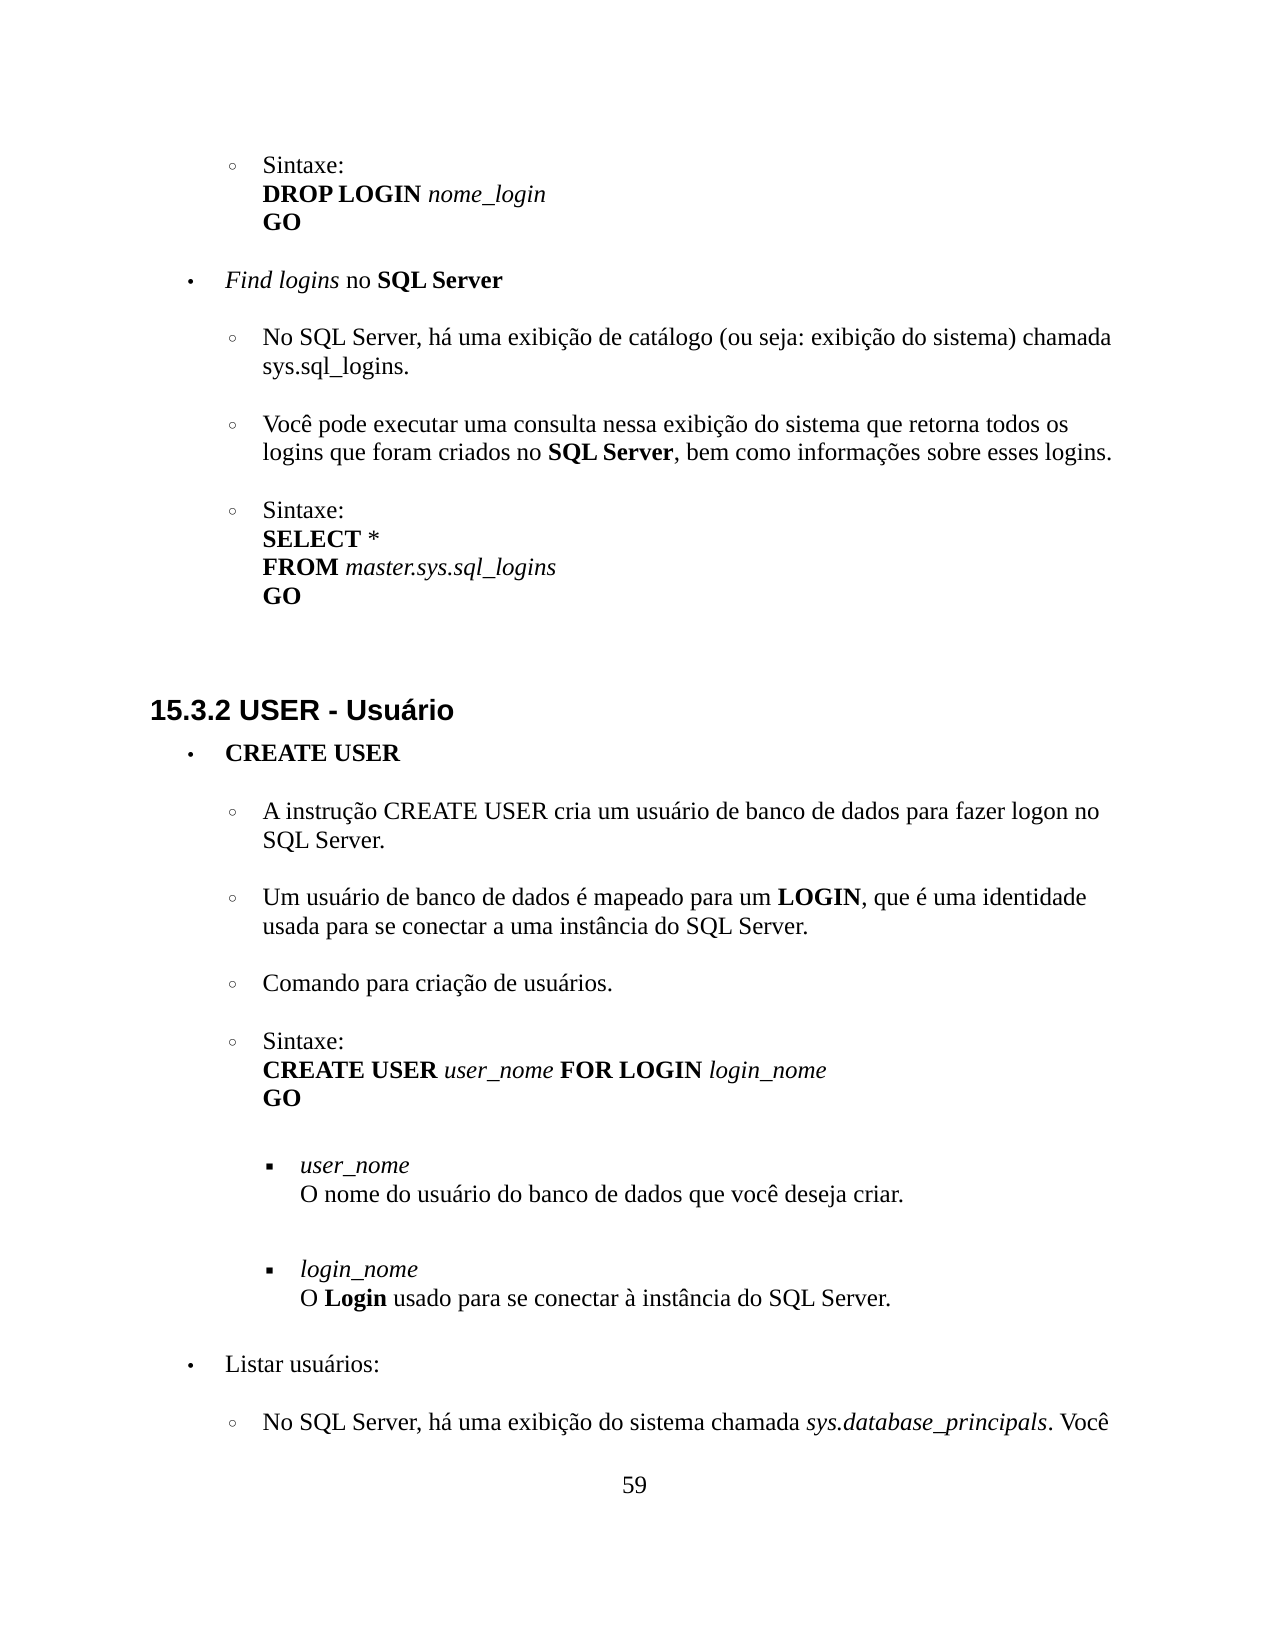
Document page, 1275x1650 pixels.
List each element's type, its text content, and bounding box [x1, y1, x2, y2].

list No SQL Server, há uma exibição do sistema chamada sys.database_principals. Você [225, 1407, 1125, 1436]
subtitle 15.3.2 USER - Usuário [150, 692, 1125, 726]
list Sintaxe: DROP LOGIN nome_login GO [225, 150, 1125, 265]
list No SQL Server, há uma exibição de catálogo (ou seja: exibição do sistema) chamada sys.sql_logins. [225, 322, 1125, 409]
list Você pode executar uma consulta nessa exibição do sistema que retorna todos os logins que foram criados no SQL Server, bem como informações sobre esses logins. [225, 409, 1125, 495]
list Sintaxe: SELECT * FROM master.sys.sql_logins GO [225, 495, 1125, 639]
list A instrução CREATE USER cria um usuário de banco de dados para fazer logon no SQL Server. [225, 796, 1125, 882]
list Comando para criação de usuários. [225, 968, 1125, 1026]
list Find logins no SQL Server [187, 265, 1125, 322]
list CREATE USER [187, 738, 1125, 796]
list Um usuário de banco de dados é mapeado para um LOGIN, que é uma identidade usada para se conectar a uma instância do SQL Server. [225, 882, 1125, 968]
list Listar usuários: [187, 1349, 1125, 1407]
list login_nome O Login usado para se conectar à instância do SQL Server. [262, 1254, 1125, 1340]
list user_nome O nome do usuário do banco de dados que você deseja criar. [262, 1150, 1125, 1236]
list Sintaxe: CREATE USER user_nome FOR LOGIN login_nome GO [225, 1026, 1125, 1141]
